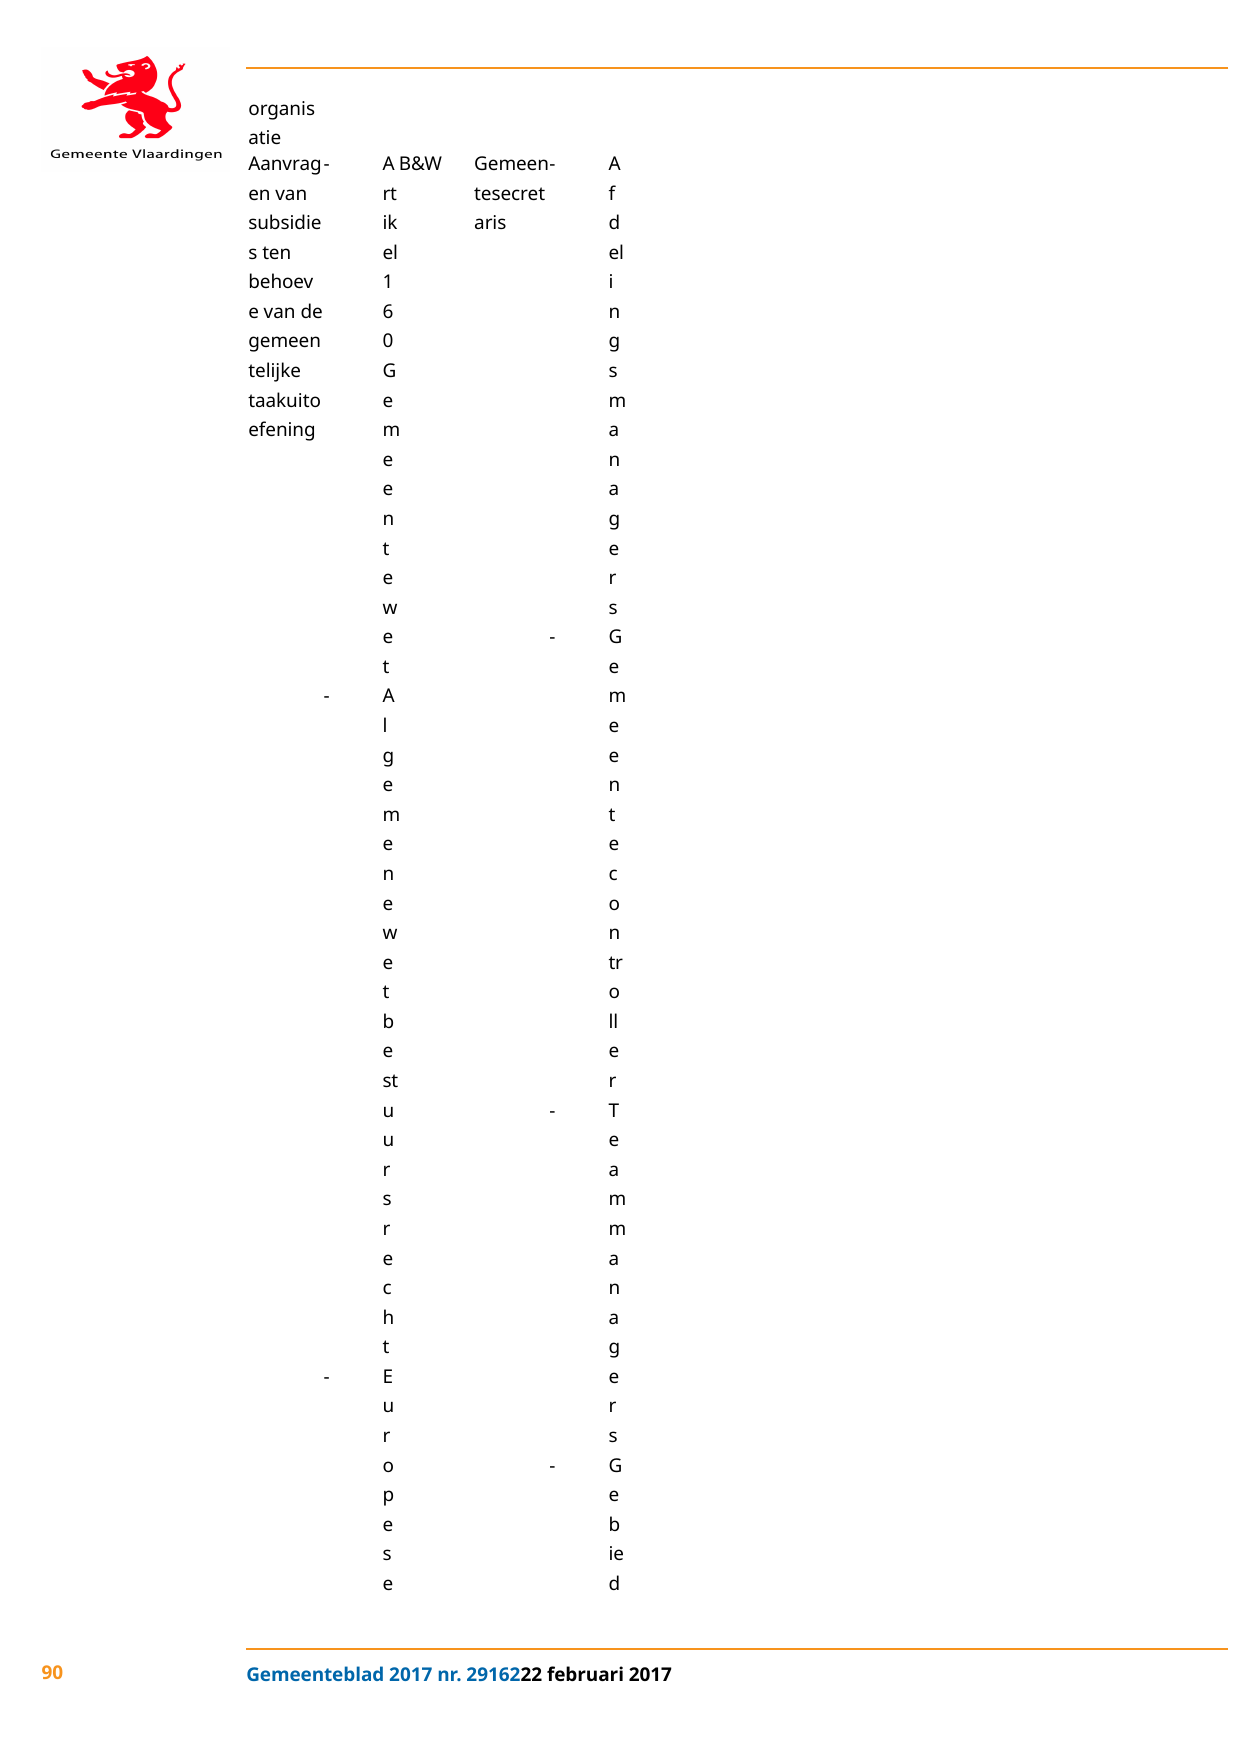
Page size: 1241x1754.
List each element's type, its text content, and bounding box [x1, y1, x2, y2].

table_cell Aanvragen van subsidies ten behoeve van de gemeentelijke taakuitoefening [248, 150, 323, 1596]
table_cell organisatie [248, 95, 323, 150]
picture [41, 47, 231, 172]
table_cell [323, 95, 398, 150]
table_cell [399, 95, 474, 150]
table_cell [625, 95, 700, 150]
table_cell Gemeentesecretaris [474, 150, 549, 1596]
table_cell [474, 95, 549, 150]
table_cell Afdelingsmanagers Gemeentecontroller Teammanagers Gebied [549, 150, 624, 1596]
table_cell B&W [399, 150, 474, 1596]
table_cell [549, 95, 624, 150]
table_cell [625, 150, 700, 1596]
table_cell Artikel 160 Gemeentewet Algemene wet bestuursrecht Europese [323, 150, 398, 1596]
